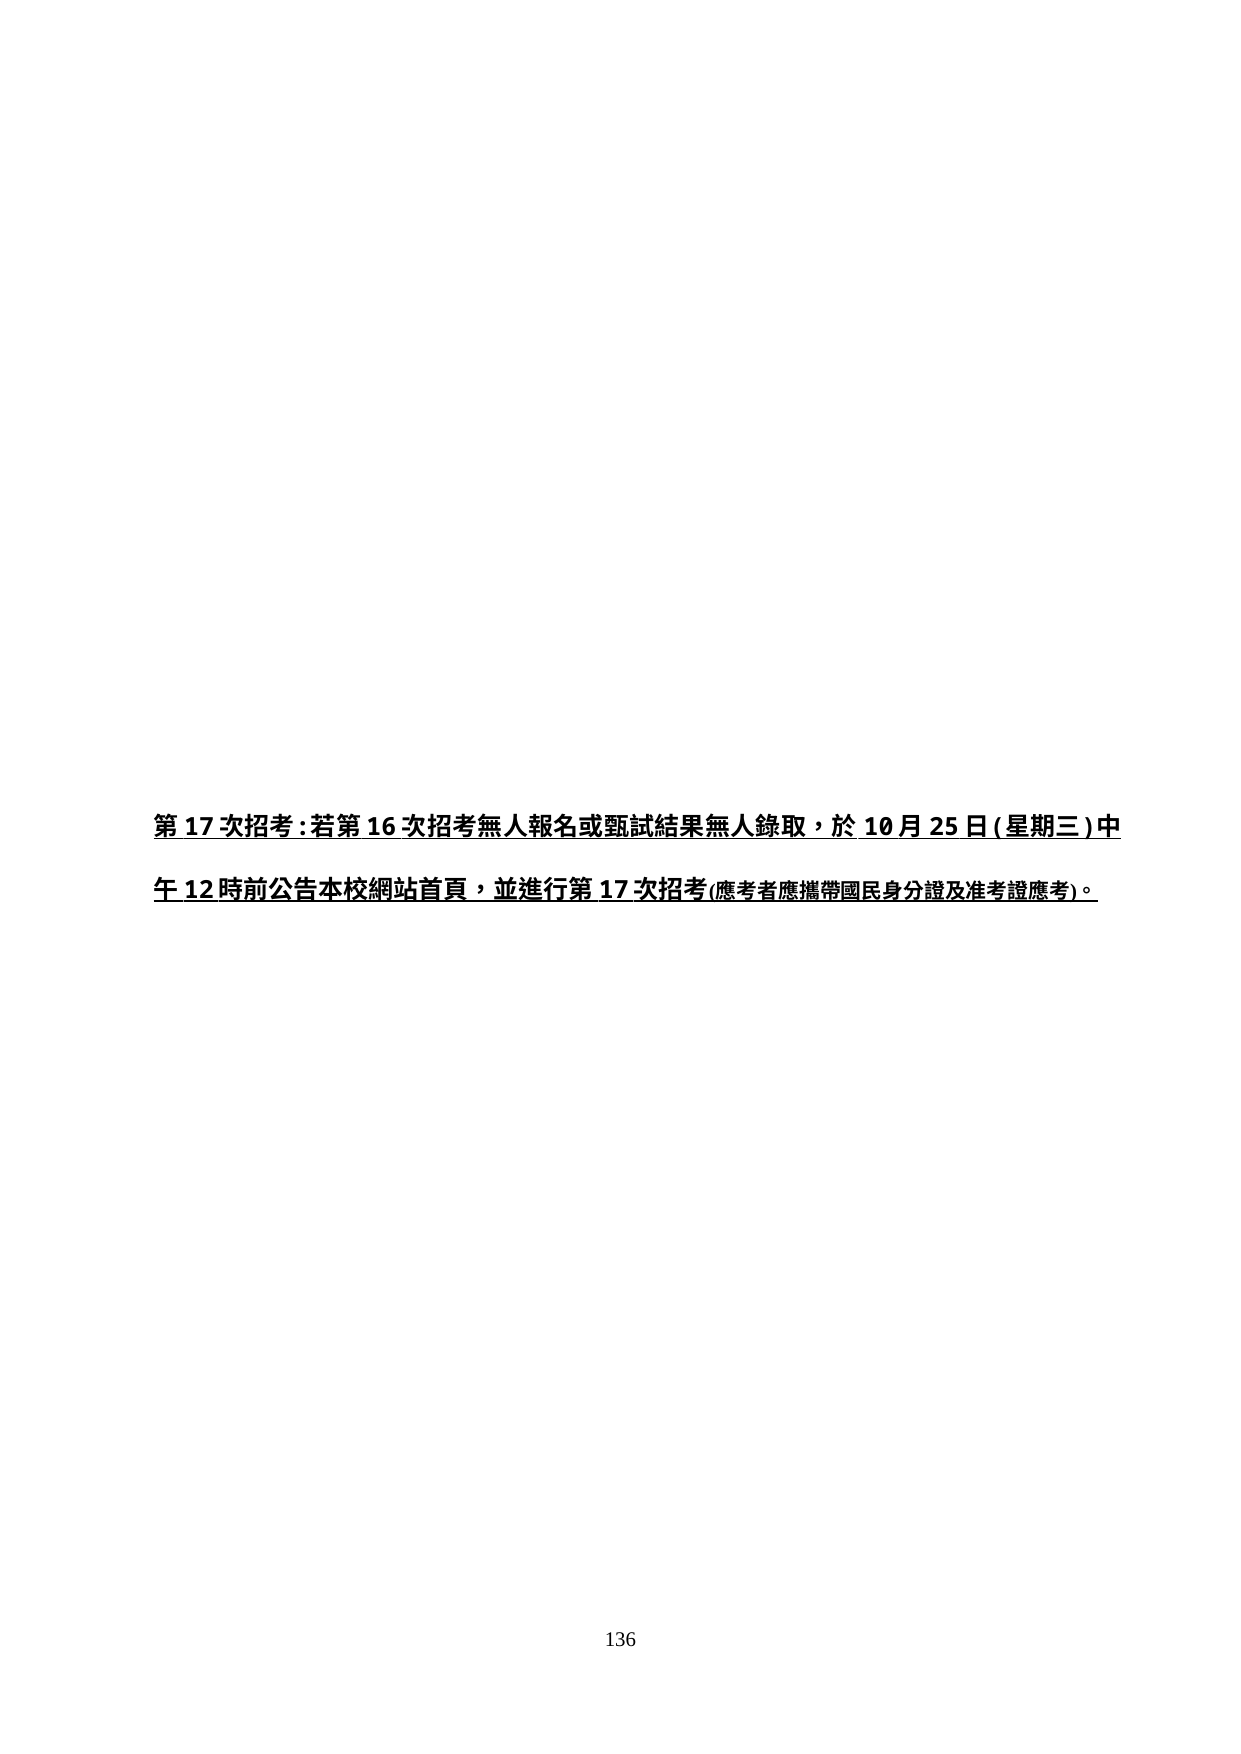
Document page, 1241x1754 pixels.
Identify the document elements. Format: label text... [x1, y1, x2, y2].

text 第17次招考:若第16次招考無人報名或甄試結果無人錄取，於10月25日(星期三)中午12時前公告本校網站首頁，並進行第17次招考(應考者應攜帶國民身分證及准考證應考)。 [153, 783, 1122, 908]
